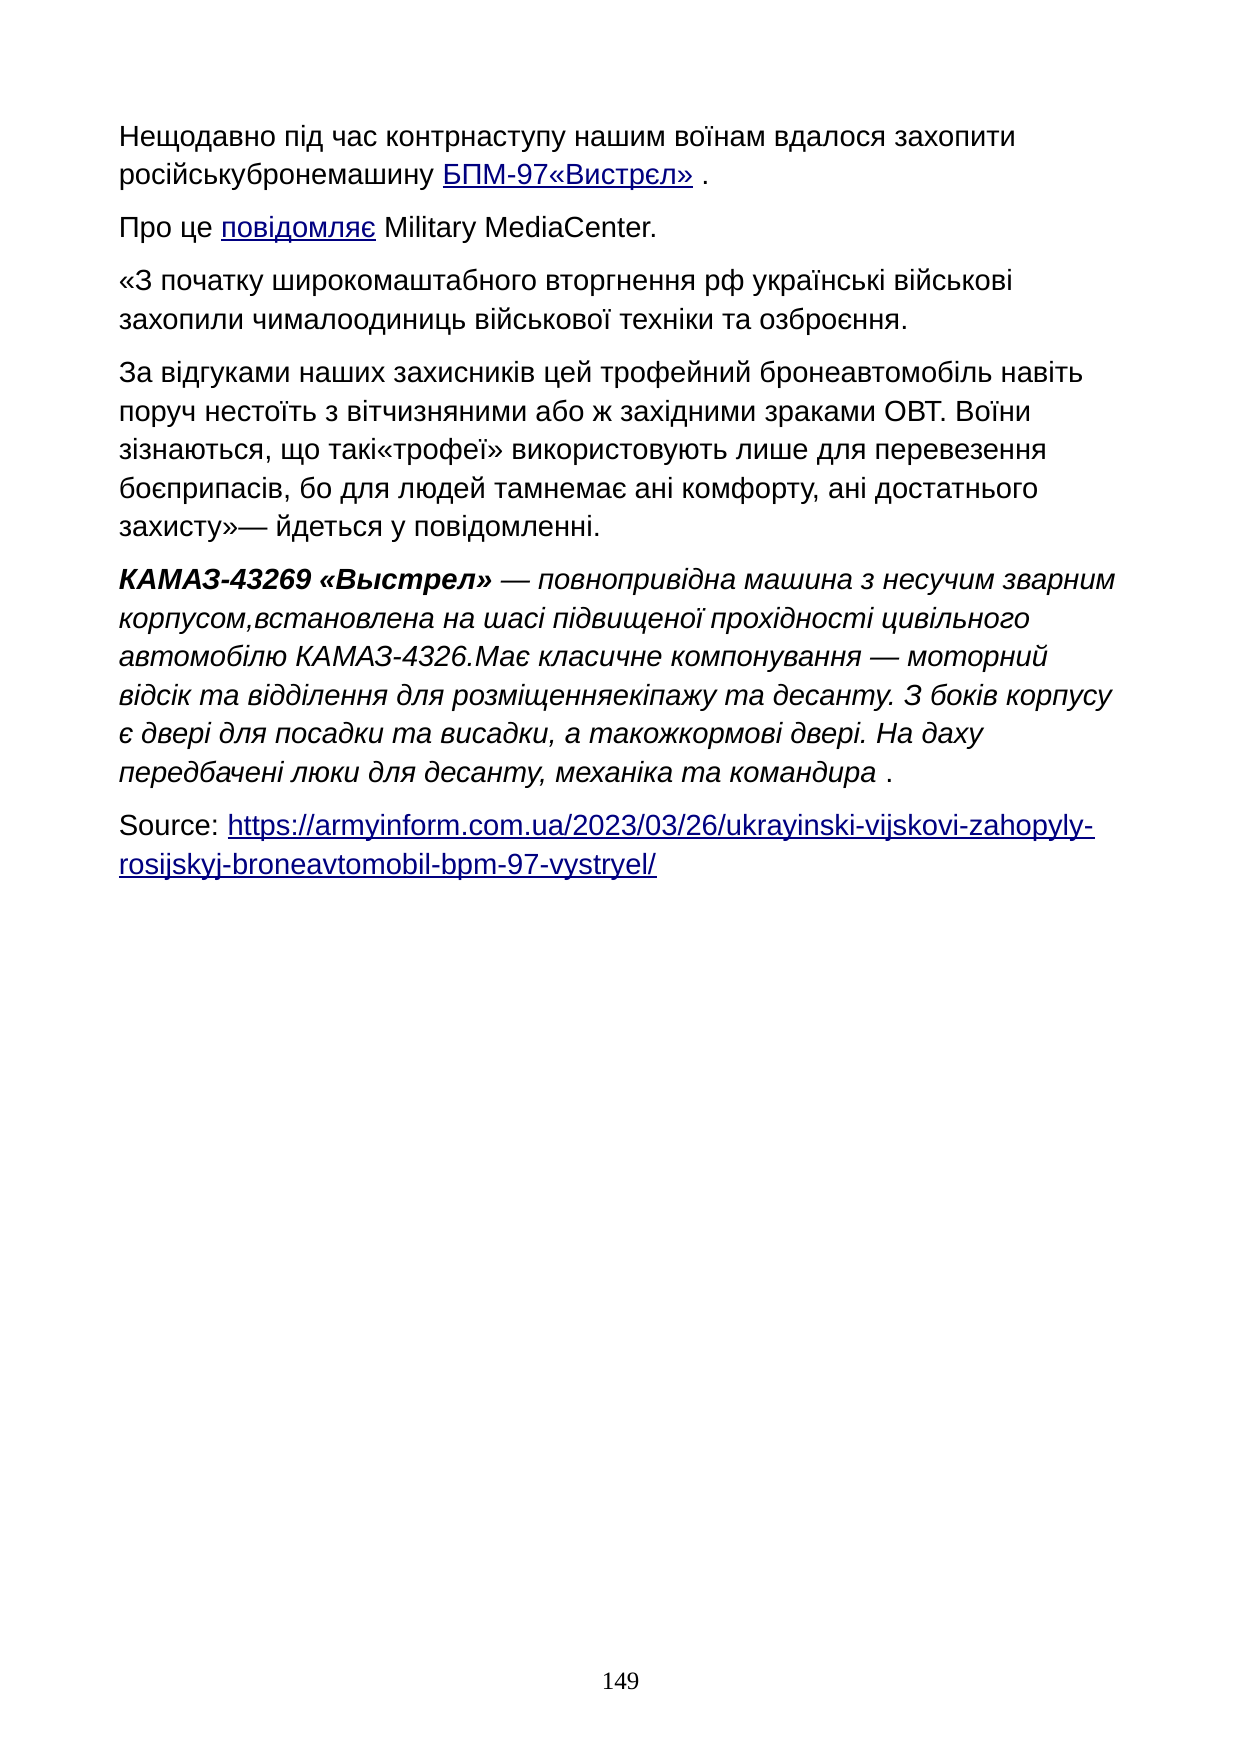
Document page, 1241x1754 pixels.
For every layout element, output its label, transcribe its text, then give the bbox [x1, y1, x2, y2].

text Source: https://armyinform.com.ua/2023/03/26/ukrayinski-vijskovi-zahopyly-rosijskyj-broneavtomobil-bpm-97-vystryel/ [118, 808, 1122, 880]
text «З початку широкомаштабного вторгнення рф українські військові захопили чималоодиниць військової техніки та озброєння. [118, 263, 1122, 335]
text КАМАЗ-43269 «Выстрел» — повнопривідна машина з несучим зварним корпусом,встановлена на шасі підвищеної прохідності цивільного автомобілю КАМАЗ-4326.Має класичне компонування — моторний відсік та відділення для розміщенняекіпажу та десанту. З боків корпусу є двері для посадки та висадки, а такожкормові двері. На даху передбачені люки для десанту, механіка та командира . [118, 562, 1122, 788]
text Нещодавно під час контрнаступу нашим воїнам вдалося захопити російськубронемашину БПМ-97«Вистрєл» . [118, 118, 1122, 191]
text За відгуками наших захисників цей трофейний бронеавтомобіль навіть поруч нестоїть з вітчизняними або ж західними зраками ОВТ. Воїни зізнаються, що такі«трофеї» використовують лише для перевезення боєприпасів, бо для людей тамнемає ані комфорту, ані достатнього захисту»— йдеться у повідомленні. [118, 355, 1122, 543]
text Про це повідомляє Military MediaCenter. [118, 210, 1122, 244]
